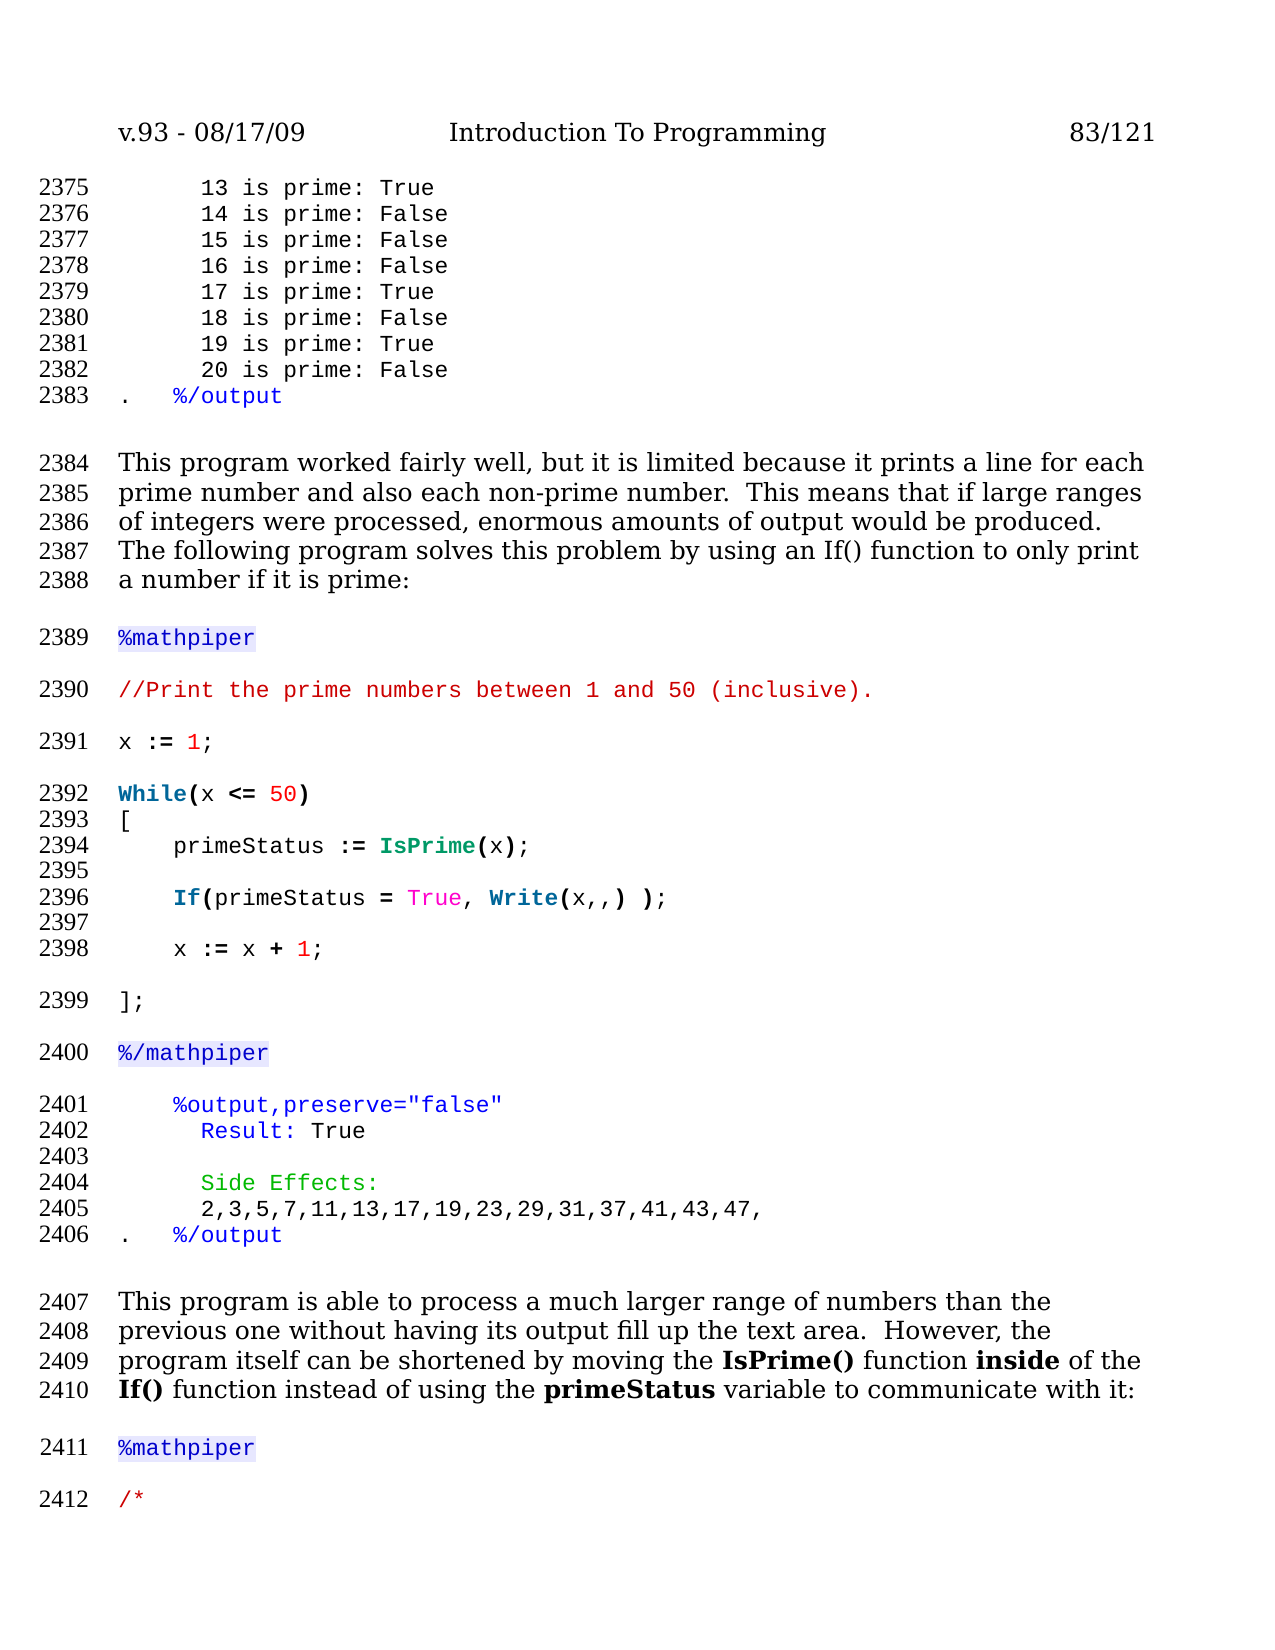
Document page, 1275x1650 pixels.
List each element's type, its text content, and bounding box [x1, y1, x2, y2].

text /* [118, 1488, 1157, 1514]
text %mathpiper [118, 1436, 1157, 1462]
text [ [118, 808, 1157, 834]
text 19 is prime: True [118, 332, 1157, 358]
text This program is able to process a much larger range of numbers than the previous one without having its output fill up the text area. However, the program itself can be shortened by moving the IsPrime() function inside of the If() function instead of using the primeStatus variable to communicate with it: [118, 1287, 1157, 1404]
text 15 is prime: False [118, 229, 1157, 254]
text Result: True [118, 1119, 1157, 1145]
text 18 is prime: False [118, 306, 1157, 332]
text Side Effects: [118, 1171, 1157, 1197]
text ]; [118, 989, 1157, 1016]
text %output,preserve="false" [118, 1093, 1157, 1119]
text 20 is prime: False [118, 358, 1157, 384]
text If(primeStatus = True, Write(x,,) ); [118, 886, 1157, 912]
text 13 is prime: True [118, 177, 1157, 203]
text 17 is prime: True [118, 281, 1157, 306]
text . %/output [118, 1223, 1157, 1249]
text %mathpiper [118, 626, 1157, 652]
text . %/output [118, 384, 1157, 410]
text 14 is prime: False [118, 203, 1157, 229]
text x := 1; [118, 730, 1157, 756]
text 2,3,5,7,11,13,17,19,23,29,31,37,41,43,47, [118, 1197, 1157, 1223]
text This program worked fairly well, but it is limited because it prints a line for each prime number and also each non-prime number. This means that if large ranges of integers were processed, enormous amounts of output would be produced. The following program solves this problem by using an If() function to only print a number if it is prime: [118, 449, 1157, 594]
text //Print the prime numbers between 1 and 50 (inclusive). [118, 678, 1157, 704]
text While(x <= 50) [118, 782, 1157, 808]
text 16 is prime: False [118, 254, 1157, 281]
text %/mathpiper [118, 1041, 1157, 1067]
text x := x + 1; [118, 938, 1157, 964]
text primeStatus := IsPrime(x); [118, 834, 1157, 860]
